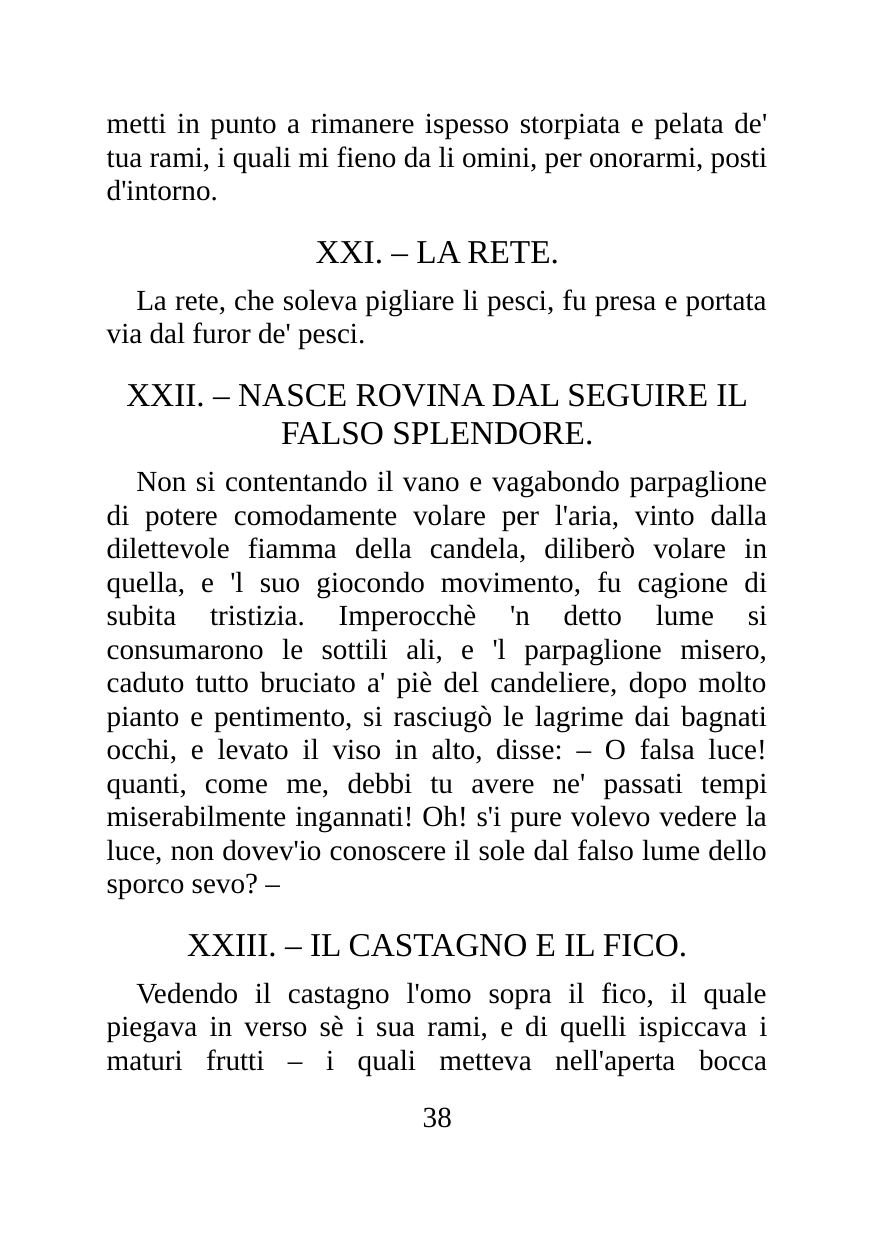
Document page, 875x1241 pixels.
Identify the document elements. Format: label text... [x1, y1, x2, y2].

text La rete, che soleva pigliare li pesci, fu presa e portata via dal furor de' pesci. [106, 283, 768, 350]
subtitle XXIII. ‒ IL CASTAGNO E IL FICO. [106, 925, 768, 963]
subtitle XXI. ‒ LA RETE. [106, 232, 768, 270]
text metti in punto a rimanere ispesso storpiata e pelata de' tua rami, i quali mi fieno da li omini, per onorarmi, posti d'intorno. [106, 106, 768, 207]
subtitle XXII. ‒ NASCE ROVINA DAL SEGUIRE IL FALSO SPLENDORE. [106, 375, 768, 452]
text Vedendo il castagno l'omo sopra il fico, il quale piegava in verso sè i sua rami, e di quelli ispiccava i maturi frutti ‒ i quali metteva nell'aperta bocca [106, 976, 768, 1077]
text Non si contentando il vano e vagabondo parpaglione di potere comodamente volare per l'aria, vinto dalla dilettevole fiamma della candela, diliberò volare in quella, e 'l suo giocondo movimento, fu cagione di subita tristizia. Imperocchè 'n detto lume si consumarono le sottili ali, e 'l parpaglione misero, caduto tutto bruciato a' piè del candeliere, dopo molto pianto e pentimento, si rasciugò le lagrime dai bagnati occhi, e levato il viso in alto, disse: ‒ O falsa luce! quanti, come me, debbi tu avere ne' passati tempi miserabilmente ingannati! Oh! s'i pure volevo vedere la luce, non dovev'io conoscere il sole dal falso lume dello sporco sevo? ‒ [106, 464, 768, 900]
